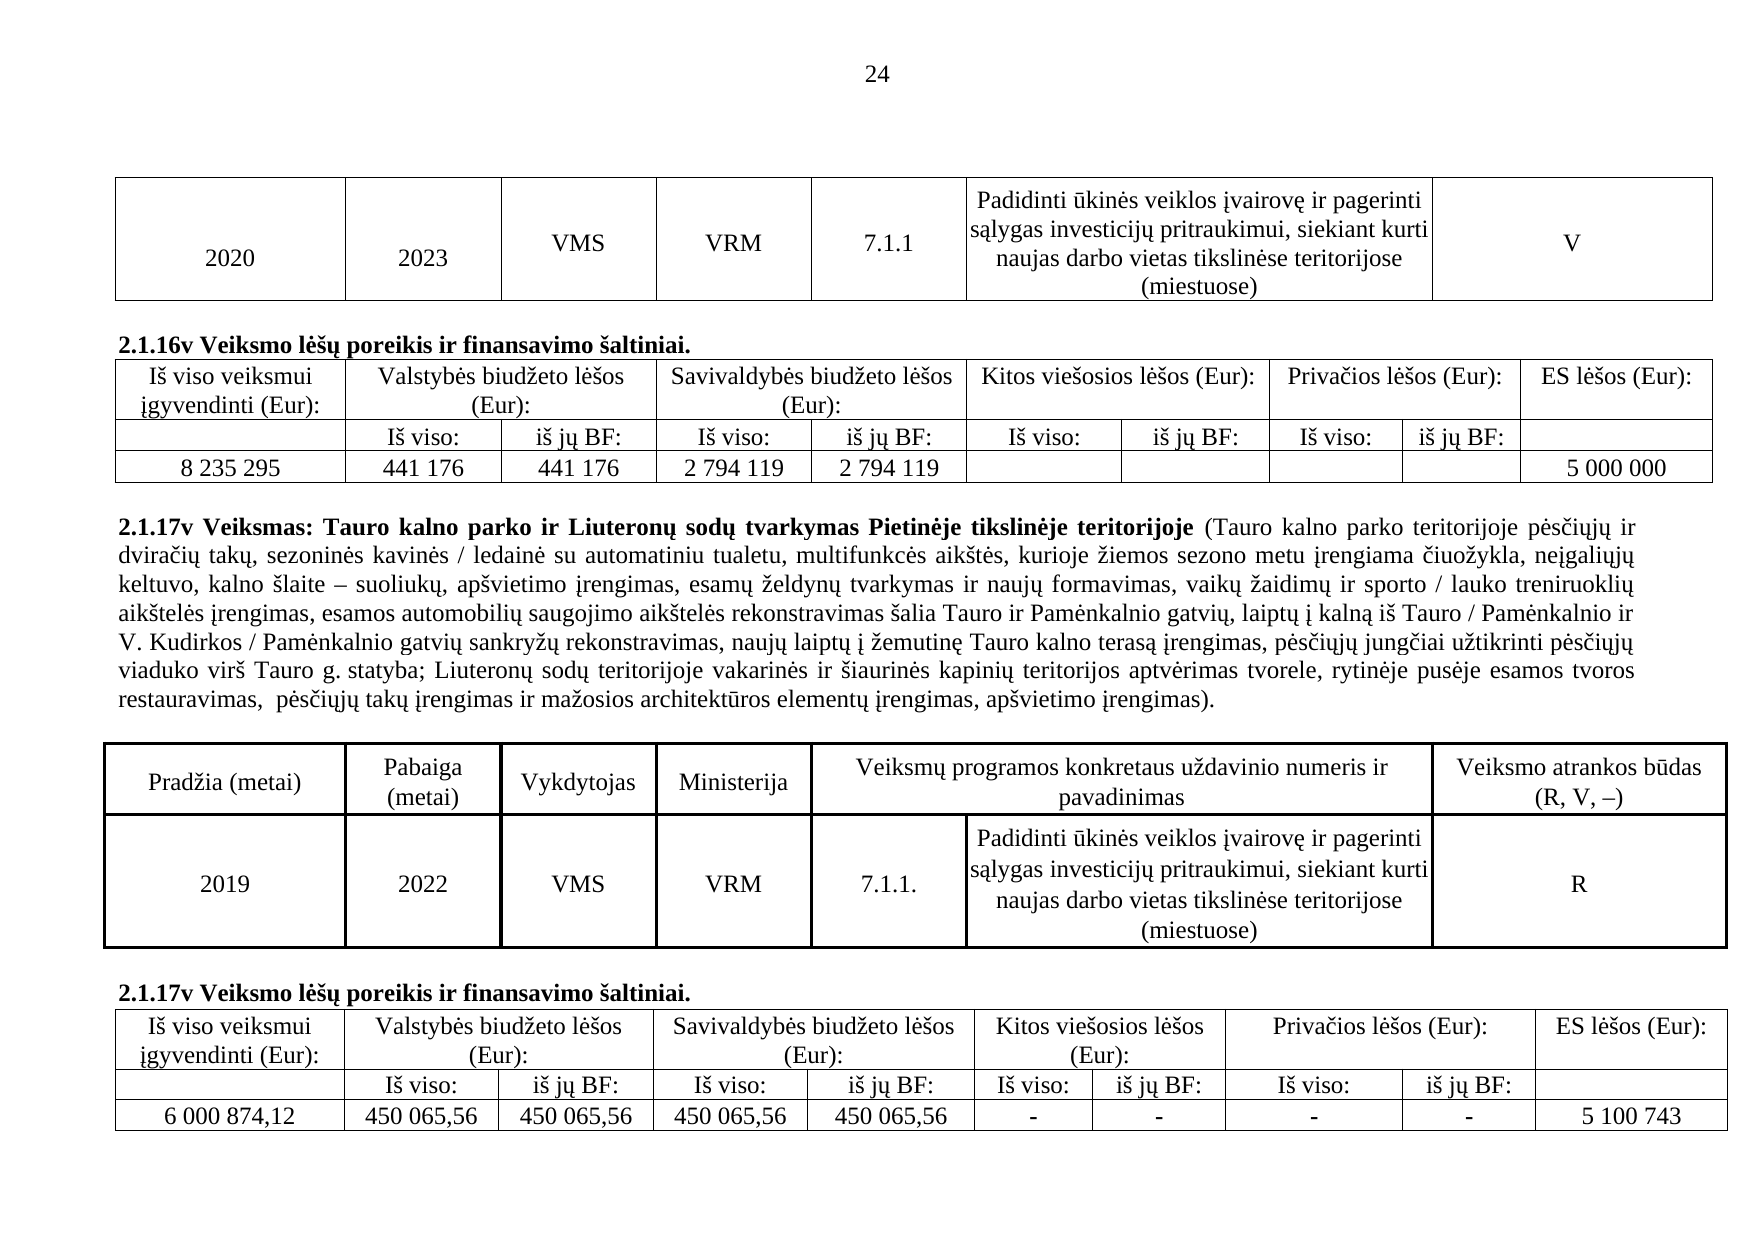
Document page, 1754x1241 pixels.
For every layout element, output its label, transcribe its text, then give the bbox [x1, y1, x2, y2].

table_cell [116, 420, 345, 450]
table_header Veiksmų programos konkretaus uždavinio numeris ir pavadinimas [813, 745, 1431, 813]
table_cell 2 794 119 [812, 451, 966, 482]
table_cell 2019 [106, 816, 344, 946]
table_cell VRM [657, 178, 811, 300]
table_header Savivaldybės biudžeto lėšos (Eur): [654, 1010, 974, 1068]
table_cell iš jų BF: [1403, 1070, 1535, 1099]
table_header Ministerija [658, 745, 810, 813]
table_cell 441 176 [502, 451, 656, 482]
table_cell 450 065,56 [345, 1100, 498, 1130]
text 2.1.16v Veiksmo lėšų poreikis ir finansavimo šaltiniai. [118, 330, 1636, 359]
table_cell - [1403, 1100, 1535, 1130]
table_cell 450 065,56 [654, 1100, 807, 1130]
table_cell - [975, 1100, 1092, 1130]
text 2.1.17v Veiksmo lėšų poreikis ir finansavimo šaltiniai. [118, 978, 1632, 1007]
table_cell Padidinti ūkinės veiklos įvairovę ir pagerinti sąlygas investicijų pritraukimui, siekiant kurti naujas darbo vietas tikslinėse teritorijose (miestuose) [967, 178, 1432, 300]
table_header Pradžia (metai) [106, 745, 344, 813]
table_cell Iš viso: [654, 1070, 807, 1099]
table_cell 450 065,56 [499, 1100, 653, 1130]
table_cell 6 000 874,12 [116, 1100, 344, 1130]
table_header Vykdytojas [503, 745, 655, 813]
table_header Privačios lėšos (Eur): [1270, 360, 1520, 419]
table_cell iš jų BF: [1403, 420, 1520, 450]
table_header ES lėšos (Eur): [1521, 360, 1712, 419]
table_cell Iš viso: [657, 420, 811, 450]
table_cell [1122, 451, 1269, 482]
table_cell iš jų BF: [1122, 420, 1269, 450]
table_header Privačios lėšos (Eur): [1226, 1010, 1535, 1068]
table_cell iš jų BF: [502, 420, 656, 450]
table_cell 2023 [346, 178, 501, 300]
table_header Veiksmo atrankos būdas (R, V, –) [1434, 745, 1725, 813]
table_cell 7.1.1 [812, 178, 966, 300]
table_cell 5 000 000 [1521, 451, 1712, 482]
table_cell V [1433, 178, 1712, 300]
table_cell iš jų BF: [812, 420, 966, 450]
table_cell iš jų BF: [1093, 1070, 1225, 1099]
table_cell 8 235 295 [116, 451, 345, 482]
table_header Pabaiga (metai) [347, 745, 499, 813]
table_cell 441 176 [346, 451, 501, 482]
table_header Iš viso veiksmui įgyvendinti (Eur): [116, 360, 345, 419]
table_cell [1536, 1070, 1727, 1099]
table_cell Iš viso: [1226, 1070, 1402, 1099]
table_cell Iš viso: [975, 1070, 1092, 1099]
table_cell iš jų BF: [808, 1070, 974, 1099]
table_cell [1403, 451, 1520, 482]
table_cell [116, 1070, 344, 1099]
table_cell iš jų BF: [499, 1070, 653, 1099]
table_cell [1521, 420, 1712, 450]
table_header Valstybės biudžeto lėšos (Eur): [346, 360, 656, 419]
table_header Iš viso veiksmui įgyvendinti (Eur): [116, 1010, 344, 1068]
table_cell VMS [502, 178, 656, 300]
table_cell R [1434, 816, 1725, 946]
text 2.1.17v Veiksmas: Tauro kalno parko ir Liuteronų sodų tvarkymas Pietinėje tikslinėje teritorijoje (Tauro kalno parko teritorijoje pėsčiųjų ir dviračių takų, sezoninės kavinės / ledainė su automatiniu tualetu, multifunkcės aikštės, kurioje žiemos sezono metu įrengiama čiuožykla, neįgaliųjų keltuvo, kalno šlaite – suoliukų, apšvietimo įrengimas, esamų želdynų tvarkymas ir naujų formavimas, vaikų žaidimų ir sporto / lauko treniruoklių aikštelės įrengimas, esamos automobilių saugojimo aikštelės rekonstravimas šalia Tauro ir Pamėnkalnio gatvių, laiptų į kalną iš Tauro / Pamėnkalnio ir V. Kudirkos / Pamėnkalnio gatvių sankryžų rekonstravimas, naujų laiptų į žemutinę Tauro kalno terasą įrengimas, pėsčiųjų jungčiai užtikrinti pėsčiųjų viaduko virš Tauro g. statyba; Liuteronų sodų teritorijoje vakarinės ir šiaurinės kapinių teritorijos aptvėrimas tvorele, rytinėje pusėje esamos tvoros restauravimas, pėsčiųjų takų įrengimas ir mažosios architektūros elementų įrengimas, apšvietimo įrengimas). [118, 512, 1636, 713]
table_cell VRM [658, 816, 810, 946]
table_header Savivaldybės biudžeto lėšos (Eur): [657, 360, 966, 419]
table_cell Padidinti ūkinės veiklos įvairovę ir pagerinti sąlygas investicijų pritraukimui, siekiant kurti naujas darbo vietas tikslinėse teritorijose (miestuose) [968, 816, 1431, 946]
table_cell 2 794 119 [657, 451, 811, 482]
table_header Kitos viešosios lėšos (Eur): [975, 1010, 1225, 1068]
table_cell - [1226, 1100, 1402, 1130]
table_cell 2022 [347, 816, 499, 946]
table_header ES lėšos (Eur): [1536, 1010, 1727, 1068]
table_cell Iš viso: [967, 420, 1121, 450]
table_cell 7.1.1. [813, 816, 965, 946]
table_cell 450 065,56 [808, 1100, 974, 1130]
table_cell - [1093, 1100, 1225, 1130]
table_cell 5 100 743 [1536, 1100, 1727, 1130]
table_cell [967, 451, 1121, 482]
table_cell 2020 [116, 178, 345, 300]
table_cell [1270, 451, 1402, 482]
table_cell Iš viso: [346, 420, 501, 450]
table_header Kitos viešosios lėšos (Eur): [967, 360, 1269, 419]
table_cell Iš viso: [345, 1070, 498, 1099]
table_header Valstybės biudžeto lėšos (Eur): [345, 1010, 653, 1068]
table_cell Iš viso: [1270, 420, 1402, 450]
table_cell VMS [503, 816, 655, 946]
